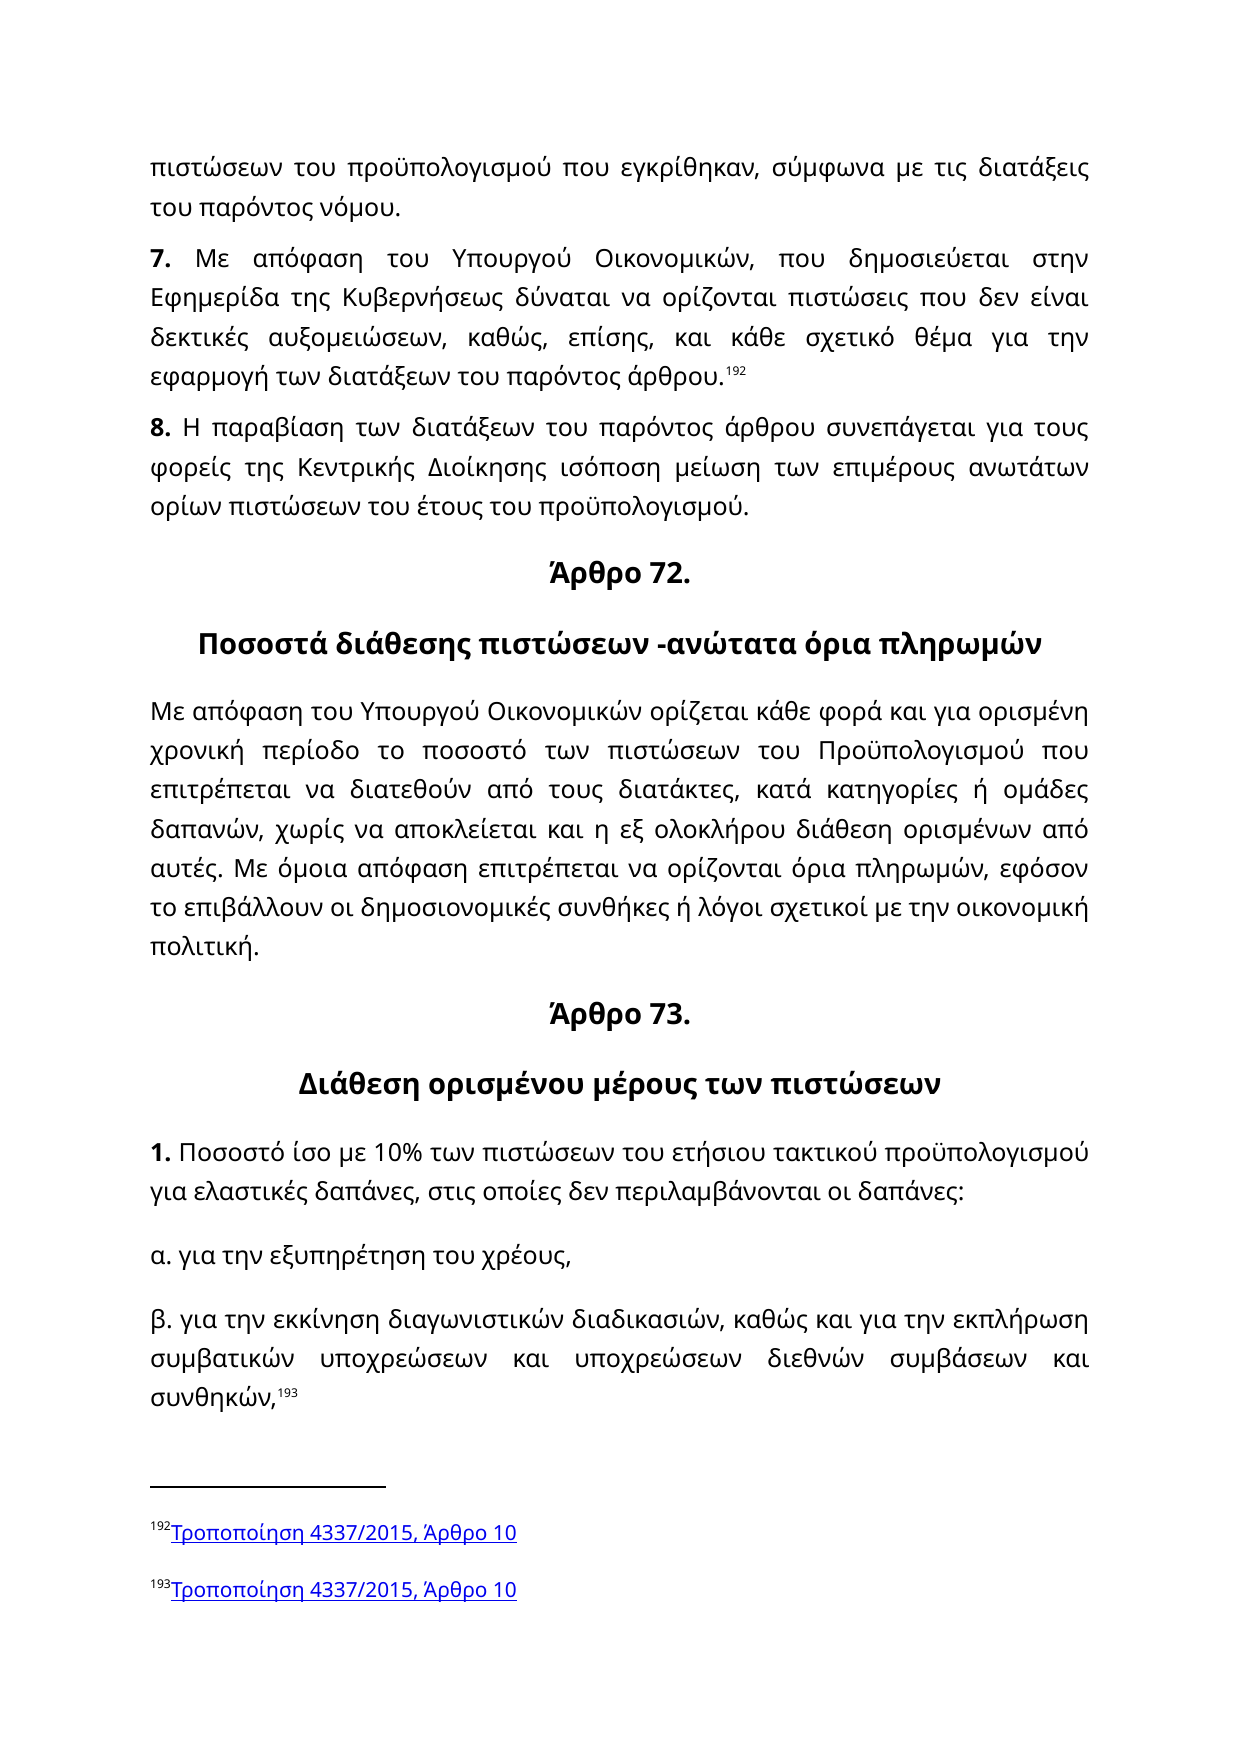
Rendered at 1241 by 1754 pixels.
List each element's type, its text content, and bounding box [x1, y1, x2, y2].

text α. για την εξυπηρέτηση του χρέους, [150, 1237, 1090, 1272]
subtitle Διάθεση ορισμένου μέρους των πιστώσεων [150, 1063, 1090, 1103]
subtitle Ποσοστά διάθεσης πιστώσεων -ανώτατα όρια πληρωμών [150, 623, 1090, 663]
text Με απόφαση του Υπουργού Οικονομικών ορίζεται κάθε φορά και για ορισμένη χρονική περίοδο το ποσοστό των πιστώσεων του Προϋπολογισμού που επιτρέπεται να διατεθούν από τους διατάκτες, κατά κατηγορίες ή ομάδες δαπανών, χωρίς να αποκλείεται και η εξ ολοκλήρου διάθεση ορισμένων από αυτές. Με όμοια απόφαση επιτρέπεται να ορίζονται όρια πληρωμών, εφόσον το επιβάλλουν οι δημοσιονομικές συνθήκες ή λόγοι σχετικοί με την οικονομική πολιτική. [150, 694, 1090, 963]
text Τροποποίηση 4337/2015, Άρθρο 10 [150, 1576, 1090, 1604]
text 7. Με απόφαση του Υπουργού Οικονομικών, που δημοσιεύεται στην Εφημερίδα της Κυβερνήσεως δύναται να ορίζονται πιστώσεις που δεν είναι δεκτικές αυξομειώσεων, καθώς, επίσης, και κάθε σχετικό θέμα για την εφαρμογή των διατάξεων του παρόντος άρθρου. [150, 241, 1090, 392]
text 8. Η παραβίαση των διατάξεων του παρόντος άρθρου συνεπάγεται για τους φορείς της Κεντρικής Διοίκησης ισόποση μείωση των επιμέρους ανωτάτων ορίων πιστώσεων του έτους του προϋπολογισμού. [150, 410, 1090, 522]
text Τροποποίηση 4337/2015, Άρθρο 10 [150, 1518, 1090, 1546]
text 1. Ποσοστό ίσο με 10% των πιστώσεων του ετήσιου τακτικού προϋπολογισμού για ελαστικές δαπάνες, στις οποίες δεν περιλαμβάνονται οι δαπάνες: [150, 1134, 1090, 1207]
text πιστώσεων του προϋπολογισμού που εγκρίθηκαν, σύμφωνα με τις διατάξεις του παρόντος νόμου. [150, 150, 1090, 223]
subtitle Άρθρο 72. [150, 552, 1090, 592]
subtitle Άρθρο 73. [150, 993, 1090, 1033]
text β. για την εκκίνηση διαγωνιστικών διαδικασιών, καθώς και για την εκπλήρωση συμβατικών υποχρεώσεων και υποχρεώσεων διεθνών συμβάσεων και συνθηκών, [150, 1302, 1090, 1414]
